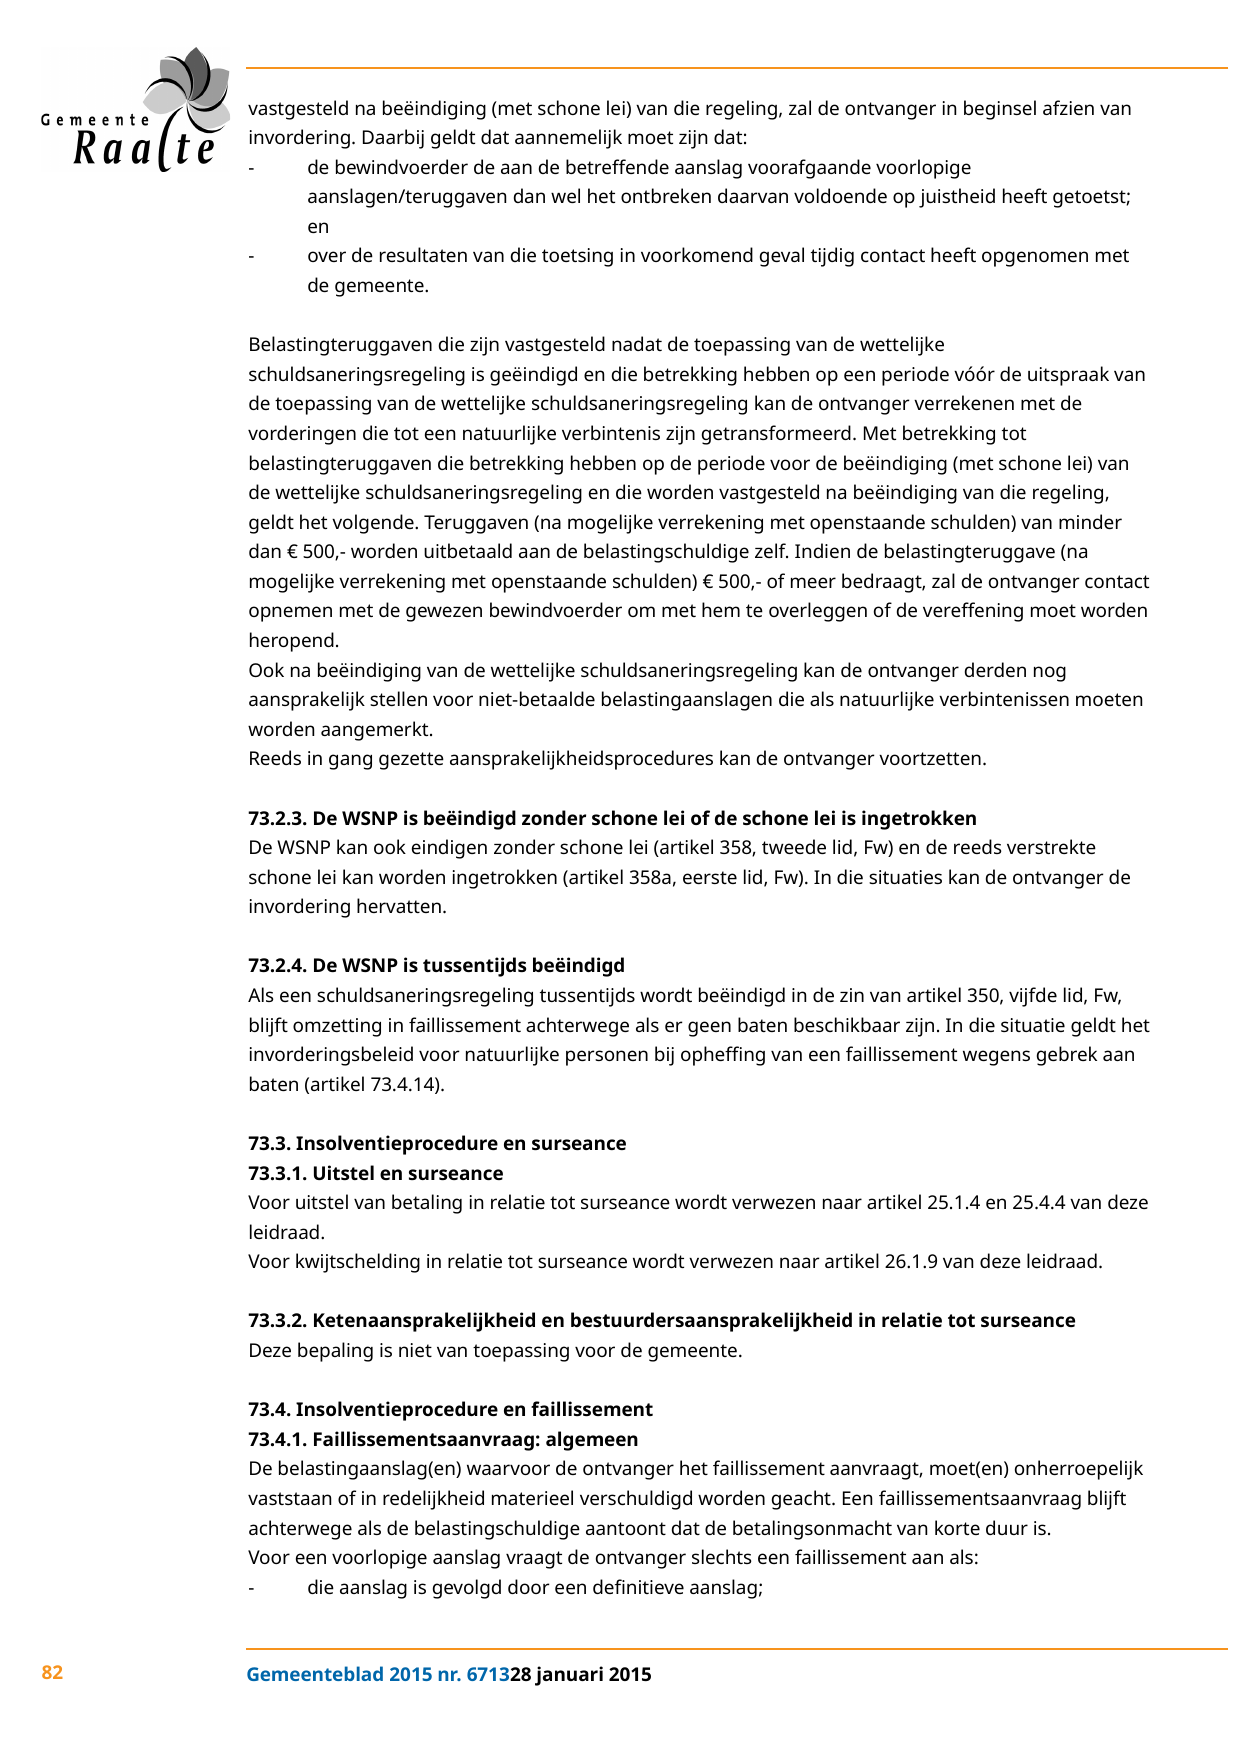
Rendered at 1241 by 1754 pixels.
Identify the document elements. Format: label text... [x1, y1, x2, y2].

text 73.4.1. Faillissementsaanvraag: algemeen [248, 1426, 1152, 1452]
text Als een schuldsaneringsregeling tussentijds wordt beëindigd in de zin van artikel 350, vijfde lid, Fw, blijft omzetting in faillissement achterwege als er geen baten beschikbaar zijn. In die situatie geldt het invorderingsbeleid voor natuurlijke personen bij opheffing van een faillissement wegens gebrek aan baten (artikel 73.4.14). [248, 982, 1152, 1097]
text 73.3. Insolventieprocedure en surseance [248, 1130, 1152, 1156]
picture [41, 47, 231, 172]
text Voor kwijtschelding in relatie tot surseance wordt verwezen naar artikel 26.1.9 van deze leidraad. [248, 1248, 1152, 1274]
list de bewindvoerder de aan de betreffende aanslag voorafgaande voorlopige aanslagen/teruggaven dan wel het ontbreken daarvan voldoende op juistheid heeft getoetst; en [248, 154, 1152, 239]
text De belastingaanslag(en) waarvoor de ontvanger het faillissement aanvraagt, moet(en) onherroepelijk vaststaan of in redelijkheid materieel verschuldigd worden geacht. Een faillissementsaanvraag blijft achterwege als de belastingschuldige aantoont dat de betalingsonmacht van korte duur is. [248, 1456, 1152, 1541]
text Ook na beëindiging van de wettelijke schuldsaneringsregeling kan de ontvanger derden nog aansprakelijk stellen voor niet-betaalde belastingaanslagen die als natuurlijke verbintenissen moeten worden aangemerkt. [248, 657, 1152, 742]
text Deze bepaling is niet van toepassing voor de gemeente. [248, 1337, 1152, 1363]
list die aanslag is gevolgd door een definitieve aanslag; [248, 1574, 1152, 1600]
text 73.3.2. Ketenaansprakelijkheid en bestuurdersaansprakelijkheid in relatie tot surseance [248, 1308, 1152, 1333]
text Voor een voorlopige aanslag vraagt de ontvanger slechts een faillissement aan als: [248, 1544, 1152, 1570]
text vastgesteld na beëindiging (met schone lei) van die regeling, zal de ontvanger in beginsel afzien van invordering. Daarbij geldt dat aannemelijk moet zijn dat: [248, 95, 1152, 150]
text Voor uitstel van betaling in relatie tot surseance wordt verwezen naar artikel 25.1.4 en 25.4.4 van deze leidraad. [248, 1189, 1152, 1245]
text 73.3.1. Uitstel en surseance [248, 1160, 1152, 1186]
text 73.2.3. De WSNP is beëindigd zonder schone lei of de schone lei is ingetrokken [248, 805, 1152, 831]
text 73.2.4. De WSNP is tussentijds beëindigd [248, 953, 1152, 978]
text Reeds in gang gezette aansprakelijkheidsprocedures kan de ontvanger voortzetten. [248, 746, 1152, 771]
text Belastingteruggaven die zijn vastgesteld nadat de toepassing van de wettelijke schuldsaneringsregeling is geëindigd en die betrekking hebben op een periode vóór de uitspraak van de toepassing van de wettelijke schuldsaneringsregeling kan de ontvanger verrekenen met de vorderingen die tot een natuurlijke verbintenis zijn getransformeerd. Met betrekking tot belastingteruggaven die betrekking hebben op de periode voor de beëindiging (met schone lei) van de wettelijke schuldsaneringsregeling en die worden vastgesteld na beëindiging van die regeling, geldt het volgende. Teruggaven (na mogelijke verrekening met openstaande schulden) van minder dan € 500,- worden uitbetaald aan de belastingschuldige zelf. Indien de belastingteruggave (na mogelijke verrekening met openstaande schulden) € 500,- of meer bedraagt, zal de ontvanger contact opnemen met de gewezen bewindvoerder om met hem te overleggen of de vereffening moet worden heropend. [248, 331, 1152, 653]
text 73.4. Insolventieprocedure en faillissement [248, 1396, 1152, 1422]
text De WSNP kan ook eindigen zonder schone lei (artikel 358, tweede lid, Fw) en de reeds verstrekte schone lei kan worden ingetrokken (artikel 358a, eerste lid, Fw). In die situaties kan de ontvanger de invordering hervatten. [248, 834, 1152, 919]
list over de resultaten van die toetsing in voorkomend geval tijdig contact heeft opgenomen met de gemeente. [248, 243, 1152, 298]
